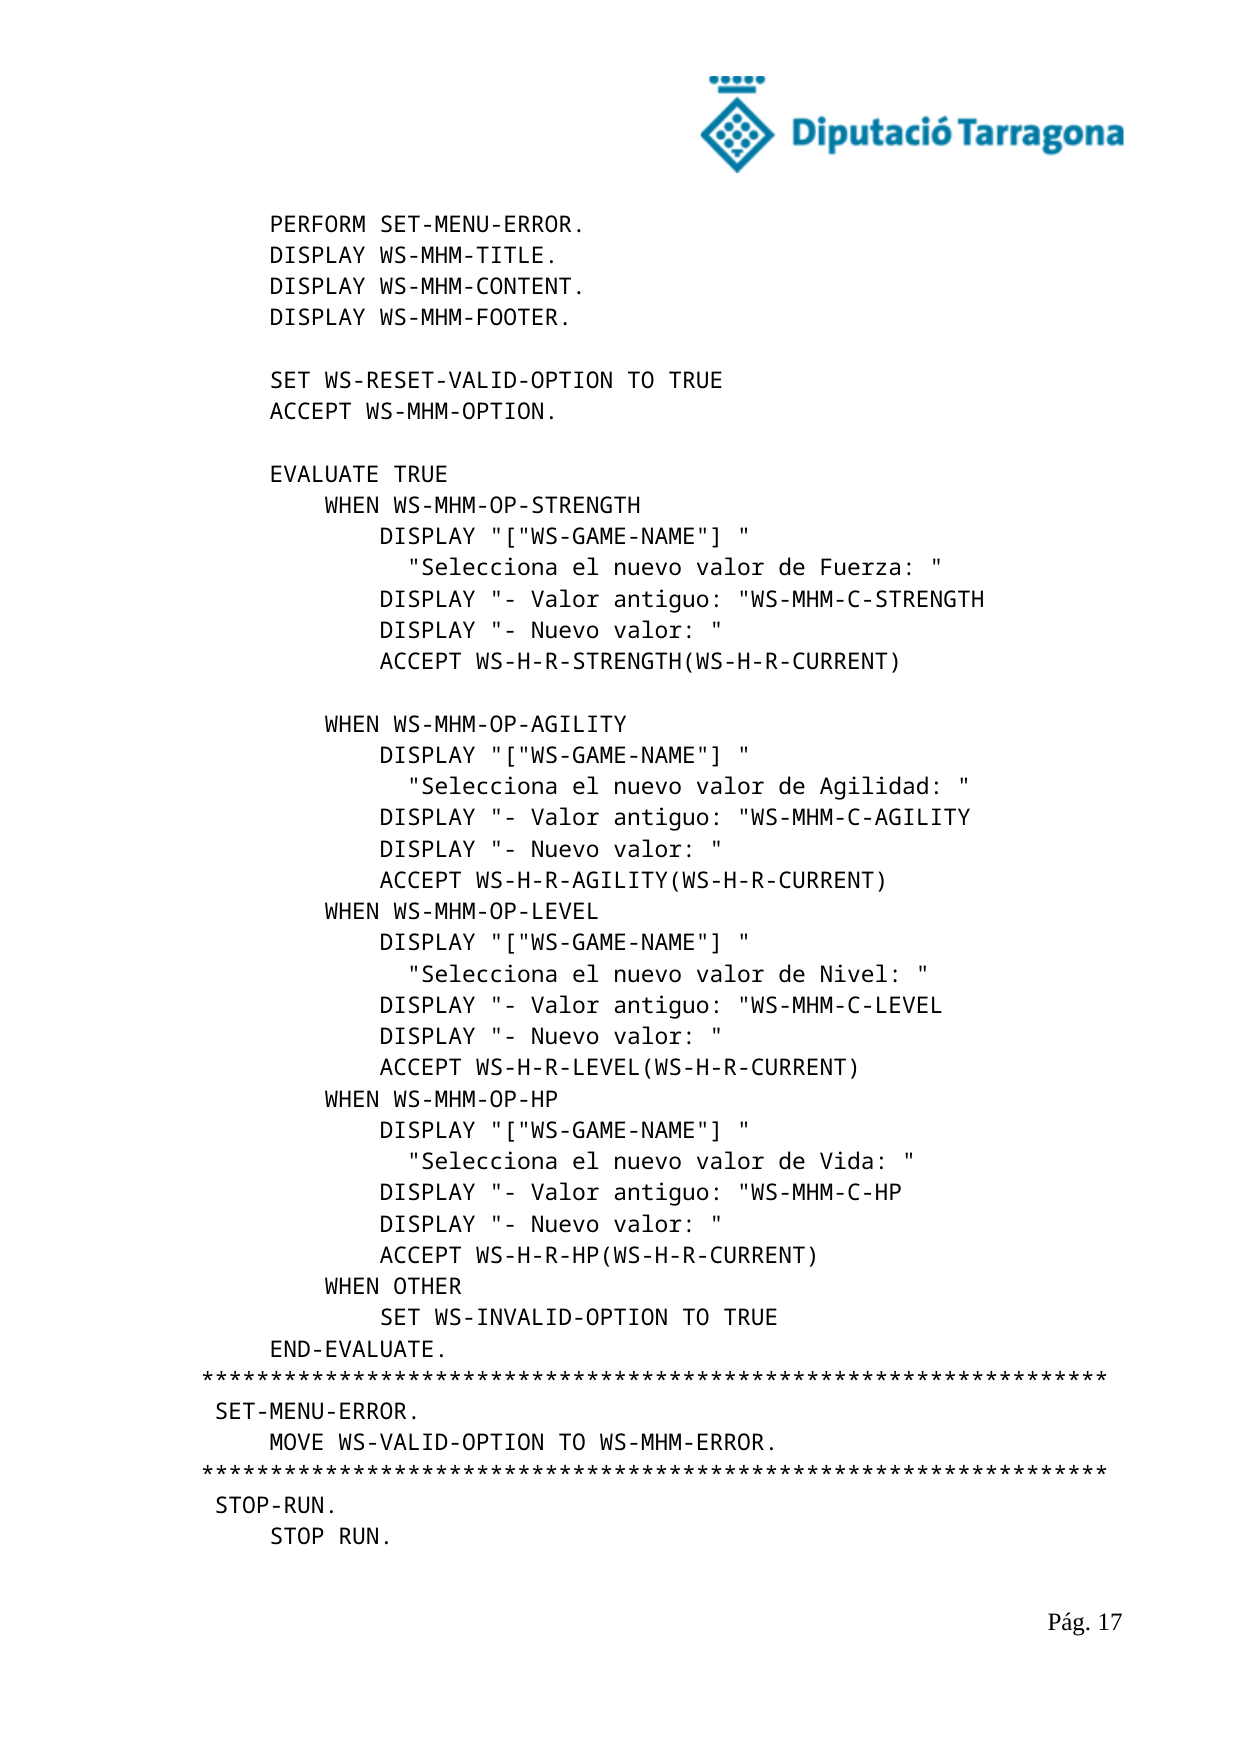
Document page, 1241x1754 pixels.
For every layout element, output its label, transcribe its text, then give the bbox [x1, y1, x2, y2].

text DISPLAY WS-MHM-CONTENT. [118, 270, 1122, 301]
text DISPLAY "- Nuevo valor: " [118, 833, 1122, 864]
text ACCEPT WS-H-R-LEVEL(WS-H-R-CURRENT) [118, 1051, 1122, 1083]
text "Selecciona el nuevo valor de Agilidad: " [118, 770, 1122, 801]
text DISPLAY "- Nuevo valor: " [118, 1208, 1122, 1239]
text WHEN WS-MHM-OP-HP [118, 1083, 1122, 1114]
text "Selecciona el nuevo valor de Nivel: " [118, 958, 1122, 989]
text DISPLAY WS-MHM-FOOTER. [118, 301, 1122, 333]
text ACCEPT WS-H-R-AGILITY(WS-H-R-CURRENT) [118, 864, 1122, 895]
text DISPLAY "["WS-GAME-NAME"] " [118, 926, 1122, 958]
text WHEN WS-MHM-OP-AGILITY [118, 708, 1122, 739]
text DISPLAY "- Valor antiguo: "WS-MHM-C-AGILITY [118, 801, 1122, 833]
text STOP RUN. [118, 1520, 1122, 1551]
text PERFORM SET-MENU-ERROR. [118, 208, 1122, 239]
text DISPLAY "- Valor antiguo: "WS-MHM-C-LEVEL [118, 989, 1122, 1020]
text SET-MENU-ERROR. [118, 1395, 1122, 1426]
text MOVE WS-VALID-OPTION TO WS-MHM-ERROR. [118, 1426, 1122, 1458]
text WHEN WS-MHM-OP-STRENGTH [118, 489, 1122, 520]
text DISPLAY "["WS-GAME-NAME"] " [118, 520, 1122, 551]
text DISPLAY "["WS-GAME-NAME"] " [118, 1114, 1122, 1145]
text ACCEPT WS-MHM-OPTION. [118, 395, 1122, 426]
text DISPLAY "- Nuevo valor: " [118, 614, 1122, 645]
text ****************************************************************** [118, 1458, 1122, 1489]
text DISPLAY "- Valor antiguo: "WS-MHM-C-STRENGTH [118, 583, 1122, 614]
text WHEN WS-MHM-OP-LEVEL [118, 895, 1122, 926]
text ACCEPT WS-H-R-STRENGTH(WS-H-R-CURRENT) [118, 645, 1122, 676]
text WHEN OTHER [118, 1270, 1122, 1301]
text SET WS-INVALID-OPTION TO TRUE [118, 1301, 1122, 1333]
text END-EVALUATE. [118, 1333, 1122, 1364]
text EVALUATE TRUE [118, 458, 1122, 489]
text DISPLAY WS-MHM-TITLE. [118, 239, 1122, 270]
text "Selecciona el nuevo valor de Fuerza: " [118, 551, 1122, 583]
text "Selecciona el nuevo valor de Vida: " [118, 1145, 1122, 1176]
text ****************************************************************** [118, 1364, 1122, 1395]
text DISPLAY "["WS-GAME-NAME"] " [118, 739, 1122, 770]
text ACCEPT WS-H-R-HP(WS-H-R-CURRENT) [118, 1239, 1122, 1270]
text DISPLAY "- Valor antiguo: "WS-MHM-C-HP [118, 1176, 1122, 1208]
text SET WS-RESET-VALID-OPTION TO TRUE [118, 364, 1122, 395]
text DISPLAY "- Nuevo valor: " [118, 1020, 1122, 1051]
text STOP-RUN. [118, 1489, 1122, 1520]
picture [700, 76, 1124, 173]
